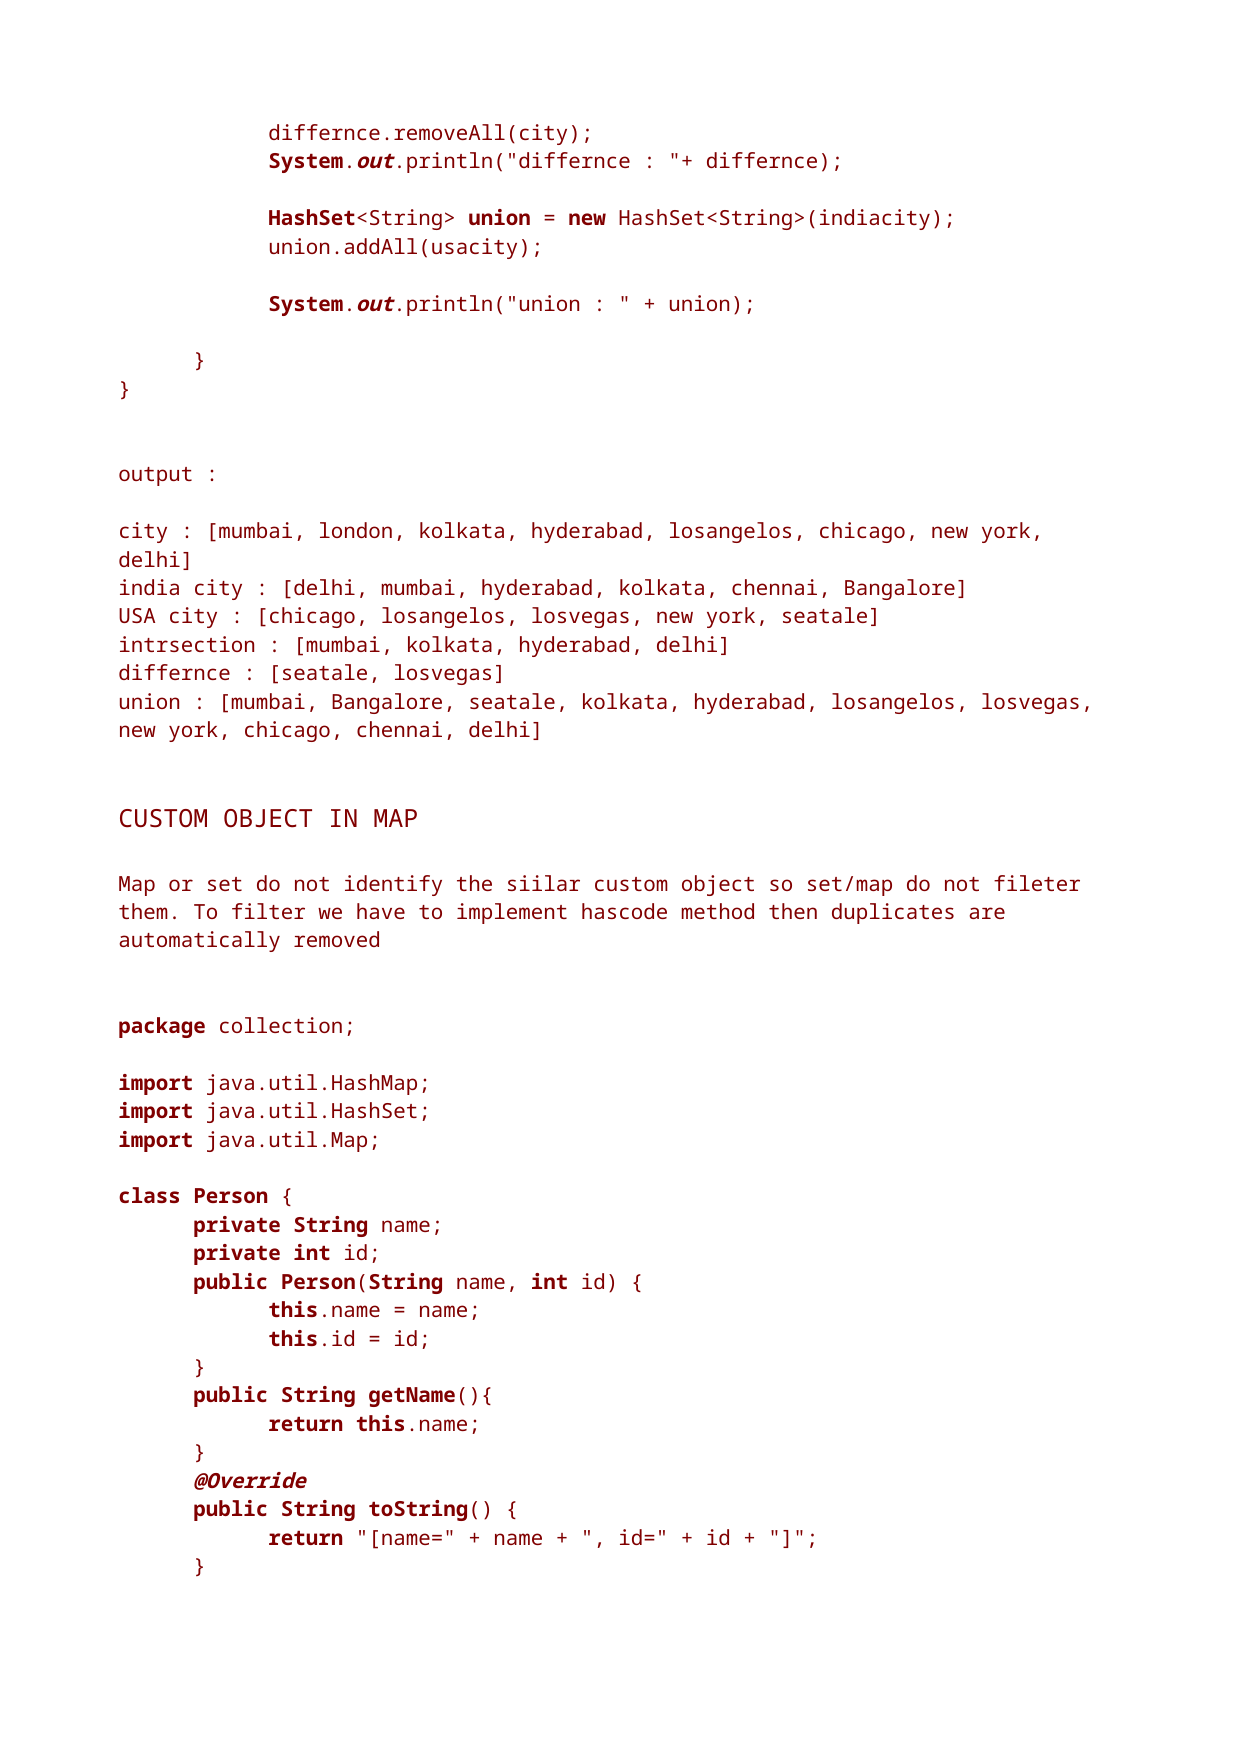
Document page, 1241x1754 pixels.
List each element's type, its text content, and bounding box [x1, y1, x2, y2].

text import java.util.Map; [118, 1125, 1122, 1153]
text public String toString() { [118, 1494, 1122, 1523]
text private String name; [118, 1210, 1122, 1238]
text } [118, 1352, 1122, 1381]
text private int id; [118, 1238, 1122, 1267]
text @Override [118, 1466, 1122, 1494]
text city : [mumbai, london, kolkata, hyderabad, losangelos, chicago, new york, delhi] [118, 516, 1122, 573]
text india city : [delhi, mumbai, hyderabad, kolkata, chennai, Bangalore] [118, 573, 1122, 602]
text import java.util.HashMap; [118, 1068, 1122, 1096]
text differnce : [seatale, losvegas] [118, 658, 1122, 687]
text import java.util.HashSet; [118, 1096, 1122, 1125]
text public String getName(){ [118, 1381, 1122, 1409]
text CUSTOM OBJECT IN MAP [118, 801, 1122, 835]
text intrsection : [mumbai, kolkata, hyderabad, delhi] [118, 630, 1122, 658]
text USA city : [chicago, losangelos, losvegas, new york, seatale] [118, 602, 1122, 630]
text class Person { [118, 1182, 1122, 1210]
text } [118, 1437, 1122, 1466]
text } [118, 346, 1122, 374]
text output : [118, 459, 1122, 488]
text this.name = name; [118, 1295, 1122, 1324]
text union.addAll(usacity); [118, 232, 1122, 260]
text return this.name; [118, 1409, 1122, 1437]
text return "[name=" + name + ", id=" + id + "]"; [118, 1523, 1122, 1551]
text System.out.println("union : " + union); [118, 289, 1122, 317]
text } [118, 1551, 1122, 1580]
text public Person(String name, int id) { [118, 1267, 1122, 1295]
text HashSet<String> union = new HashSet<String>(indiacity); [118, 203, 1122, 232]
text differnce.removeAll(city); [118, 118, 1122, 147]
text System.out.println("differnce : "+ differnce); [118, 147, 1122, 175]
text } [118, 374, 1122, 402]
text Map or set do not identify the siilar custom object so set/map do not fileter them. To filter we have to implement hascode method then duplicates are automatically removed [118, 869, 1122, 954]
text this.id = id; [118, 1324, 1122, 1352]
text package collection; [118, 1011, 1122, 1039]
text union : [mumbai, Bangalore, seatale, kolkata, hyderabad, losangelos, losvegas, new york, chicago, chennai, delhi] [118, 687, 1122, 744]
